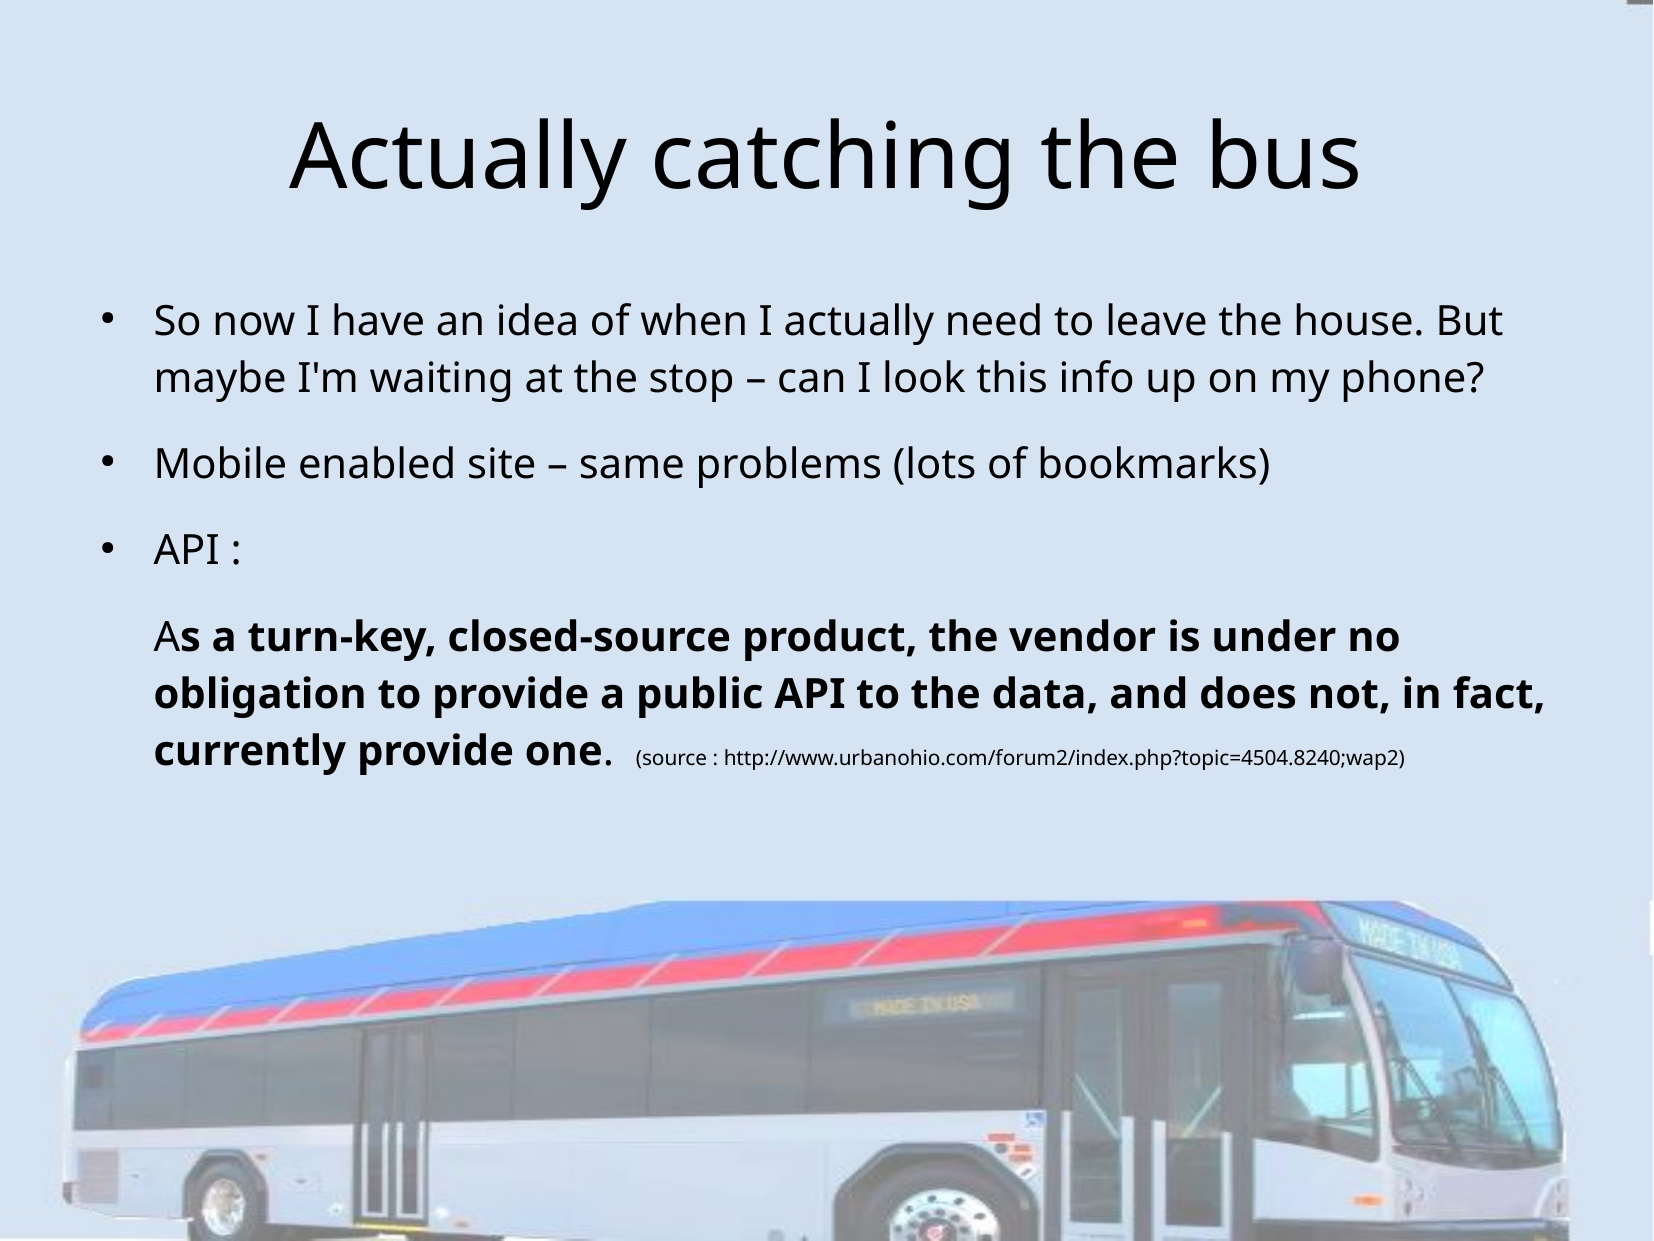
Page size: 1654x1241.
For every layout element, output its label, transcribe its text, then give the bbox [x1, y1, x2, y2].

title Actually catching the bus [82, 49, 1571, 257]
list So now I have an idea of when I actually need to leave the house. But maybe I'm waiting at the stop – can I look this info up on my phone? Mobile enabled site – same problems (lots of bookmarks) API : As a turn-key, closed-source product, the vendor is under no obligation to provide a public API to the data, and does not, in fact, currently provide one. (source : http://www.urbanohio.com/forum2/index.php?topic=4504.8240;wap2) [82, 290, 1571, 1010]
picture [0, 0, 1654, 1241]
